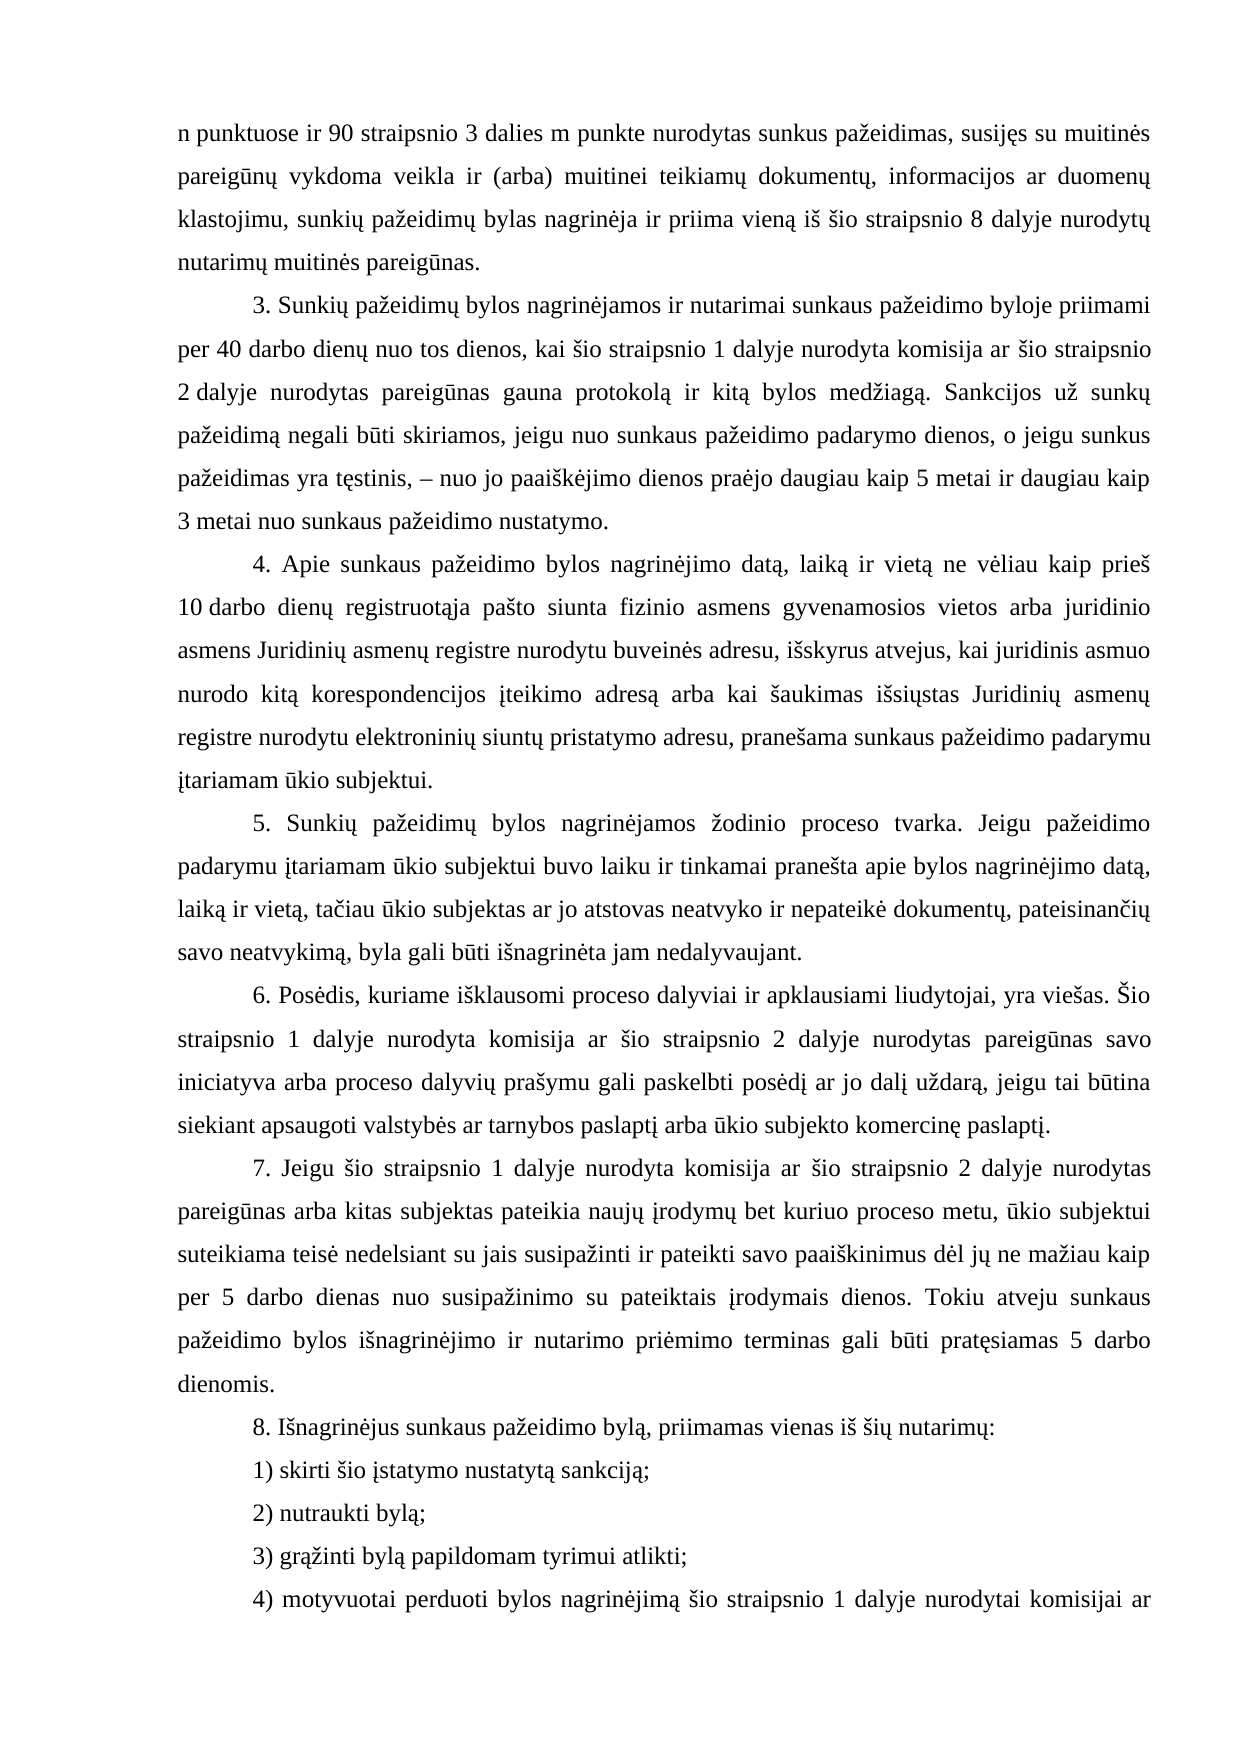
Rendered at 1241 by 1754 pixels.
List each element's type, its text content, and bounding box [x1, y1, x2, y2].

text 1) skirti šio įstatymo nustatytą sankciją; [177, 1455, 1152, 1484]
text 6. Posėdis, kuriame išklausomi proceso dalyviai ir apklausiami liudytojai, yra viešas. Šio straipsnio 1 dalyje nurodyta komisija ar šio straipsnio 2 dalyje nurodytas pareigūnas savo iniciatyva arba proceso dalyvių prašymu gali paskelbti posėdį ar jo dalį uždarą, jeigu tai būtina siekiant apsaugoti valstybės ar tarnybos paslaptį arba ūkio subjekto komercinę paslaptį. [177, 981, 1152, 1139]
text 4. Apie sunkaus pažeidimo bylos nagrinėjimo datą, laiką ir vietą ne vėliau kaip prieš 10 darbo dienų registruotąja pašto siunta fizinio asmens gyvenamosios vietos arba juridinio asmens Juridinių asmenų registre nurodytu buveinės adresu, išskyrus atvejus, kai juridinis asmuo nurodo kitą korespondencijos įteikimo adresą arba kai šaukimas išsiųstas Juridinių asmenų registre nurodytu elektroninių siuntų pristatymo adresu, pranešama sunkaus pažeidimo padarymu įtariamam ūkio subjektui. [177, 549, 1152, 794]
text 5. Sunkių pažeidimų bylos nagrinėjamos žodinio proceso tvarka. Jeigu pažeidimo padarymu įtariamam ūkio subjektui buvo laiku ir tinkamai pranešta apie bylos nagrinėjimo datą, laiką ir vietą, tačiau ūkio subjektas ar jo atstovas neatvyko ir nepateikė dokumentų, pateisinančių savo neatvykimą, byla gali būti išnagrinėta jam nedalyvaujant. [177, 808, 1152, 966]
text 8. Išnagrinėjus sunkaus pažeidimo bylą, priimamas vienas iš šių nutarimų: [177, 1412, 1152, 1441]
text 3) grąžinti bylą papildomam tyrimui atlikti; [177, 1541, 1152, 1570]
text 2) nutraukti bylą; [177, 1498, 1152, 1527]
text 3. Sunkių pažeidimų bylos nagrinėjamos ir nutarimai sunkaus pažeidimo byloje priimami per 40 darbo dienų nuo tos dienos, kai šio straipsnio 1 dalyje nurodyta komisija ar šio straipsnio 2 dalyje nurodytas pareigūnas gauna protokolą ir kitą bylos medžiagą. Sankcijos už sunkų pažeidimą negali būti skiriamos, jeigu nuo sunkaus pažeidimo padarymo dienos, o jeigu sunkus pažeidimas yra tęstinis, – nuo jo paaiškėjimo dienos praėjo daugiau kaip 5 metai ir daugiau kaip 3 metai nuo sunkaus pažeidimo nustatymo. [177, 291, 1152, 535]
text 4) motyvuotai perduoti bylos nagrinėjimą šio straipsnio 1 dalyje nurodytai komisijai ar [177, 1584, 1152, 1613]
text 7. Jeigu šio straipsnio 1 dalyje nurodyta komisija ar šio straipsnio 2 dalyje nurodytas pareigūnas arba kitas subjektas pateikia naujų įrodymų bet kuriuo proceso metu, ūkio subjektui suteikiama teisė nedelsiant su jais susipažinti ir pateikti savo paaiškinimus dėl jų ne mažiau kaip per 5 darbo dienas nuo susipažinimo su pateiktais įrodymais dienos. Tokiu atveju sunkaus pažeidimo bylos išnagrinėjimo ir nutarimo priėmimo terminas gali būti pratęsiamas 5 darbo dienomis. [177, 1153, 1152, 1397]
text n punktuose ir 90 straipsnio 3 dalies m punkte nurodytas sunkus pažeidimas, susijęs su muitinės pareigūnų vykdoma veikla ir (arba) muitinei teikiamų dokumentų, informacijos ar duomenų klastojimu, sunkių pažeidimų bylas nagrinėja ir priima vieną iš šio straipsnio 8 dalyje nurodytų nutarimų muitinės pareigūnas. [177, 118, 1152, 276]
